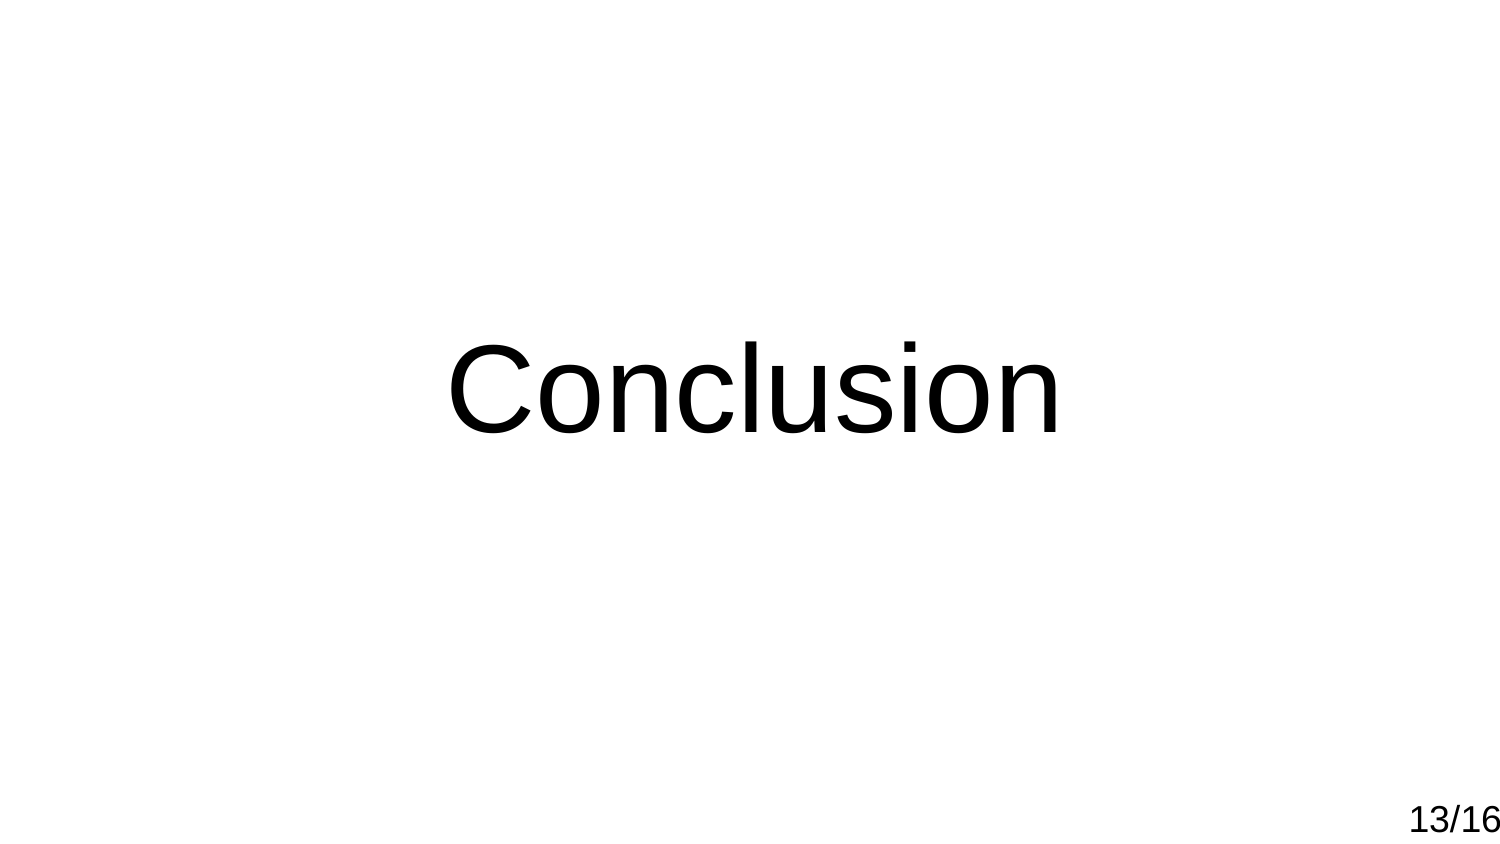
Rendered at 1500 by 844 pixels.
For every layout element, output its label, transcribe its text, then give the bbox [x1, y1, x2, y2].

text_box 13/16 [1393, 791, 1500, 844]
list Conclusion [374, 318, 1500, 844]
